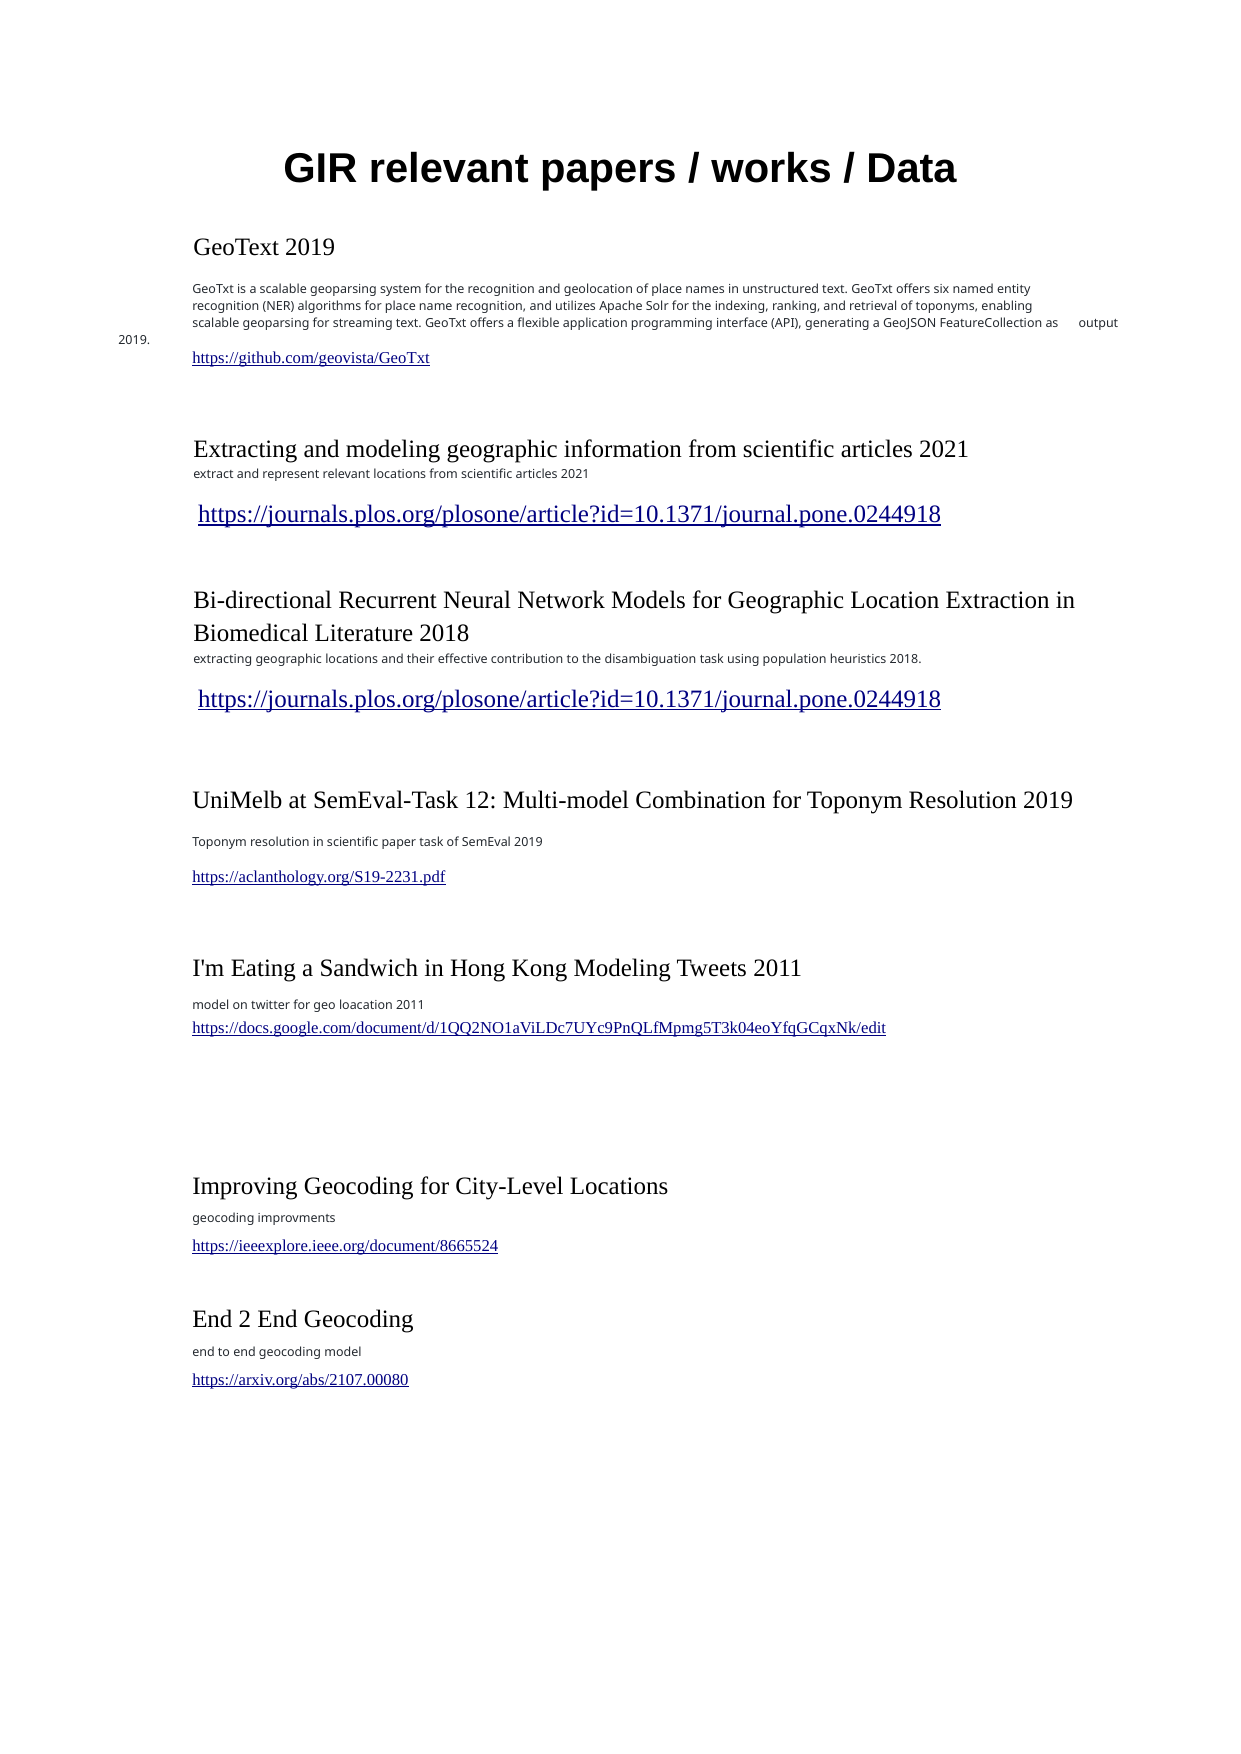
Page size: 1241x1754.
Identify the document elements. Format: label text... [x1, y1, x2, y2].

text End 2 End Geocoding [118, 1304, 1122, 1333]
text Improving Geocoding for City-Level Locations [118, 1171, 1122, 1199]
text UniMelb at SemEval-Task 12: Multi-model Combination for Toponym Resolution 2019 [118, 785, 1122, 814]
list https://journals.plos.org/plosone/article?id=10.1371/journal.pone.0244918 [118, 499, 1122, 528]
text https://arxiv.org/abs/2107.00080 [118, 1362, 1122, 1391]
list https://journals.plos.org/plosone/article?id=10.1371/journal.pone.0244918 [118, 684, 1122, 713]
list Extracting and modeling geographic information from scientific articles 2021 extract and represent relevant locations from scientific articles 2021 [156, 434, 1122, 482]
text GeoTxt is a scalable geoparsing system for the recognition and geolocation of place names in unstructured text. GeoTxt offers six named entity recognition (NER) algorithms for place name recognition, and utilizes Apache Solr for the indexing, ranking, and retrieval of toponyms, enabling scalable geoparsing for streaming text. GeoTxt offers a flexible application programming interface (API), generating a GeoJSON FeatureCollection as output 2019. [118, 280, 1122, 348]
text https://github.com/geovista/GeoTxt [118, 348, 1122, 367]
text https://aclanthology.org/S19-2231.pdf [118, 867, 1122, 886]
text I'm Eating a Sandwich in Hong Kong Modeling Tweets 2011 model on twitter for geo loacation 2011 https://docs.google.com/document/d/1QQ2NO1aViLDc7UYc9PnQLfMpmg5T3k04eoYfqGCqxNk/edit [118, 953, 1122, 1037]
list GeoText 2019 [156, 232, 1122, 261]
list Bi-directional Recurrent Neural Network Models for Geographic Location Extraction in Biomedical Literature 2018 extracting geographic locations and their effective contribution to the disambiguation task using population heuristics 2018. [118, 585, 1122, 667]
text https://ieeexplore.ieee.org/document/8665524 [118, 1228, 1122, 1257]
text end to end geocoding model [118, 1333, 1122, 1362]
text Toponym resolution in scientific paper task of SemEval 2019 [118, 833, 1122, 850]
text geocoding improvments [118, 1199, 1122, 1228]
title GIR relevant papers / works / Data [118, 143, 1122, 191]
